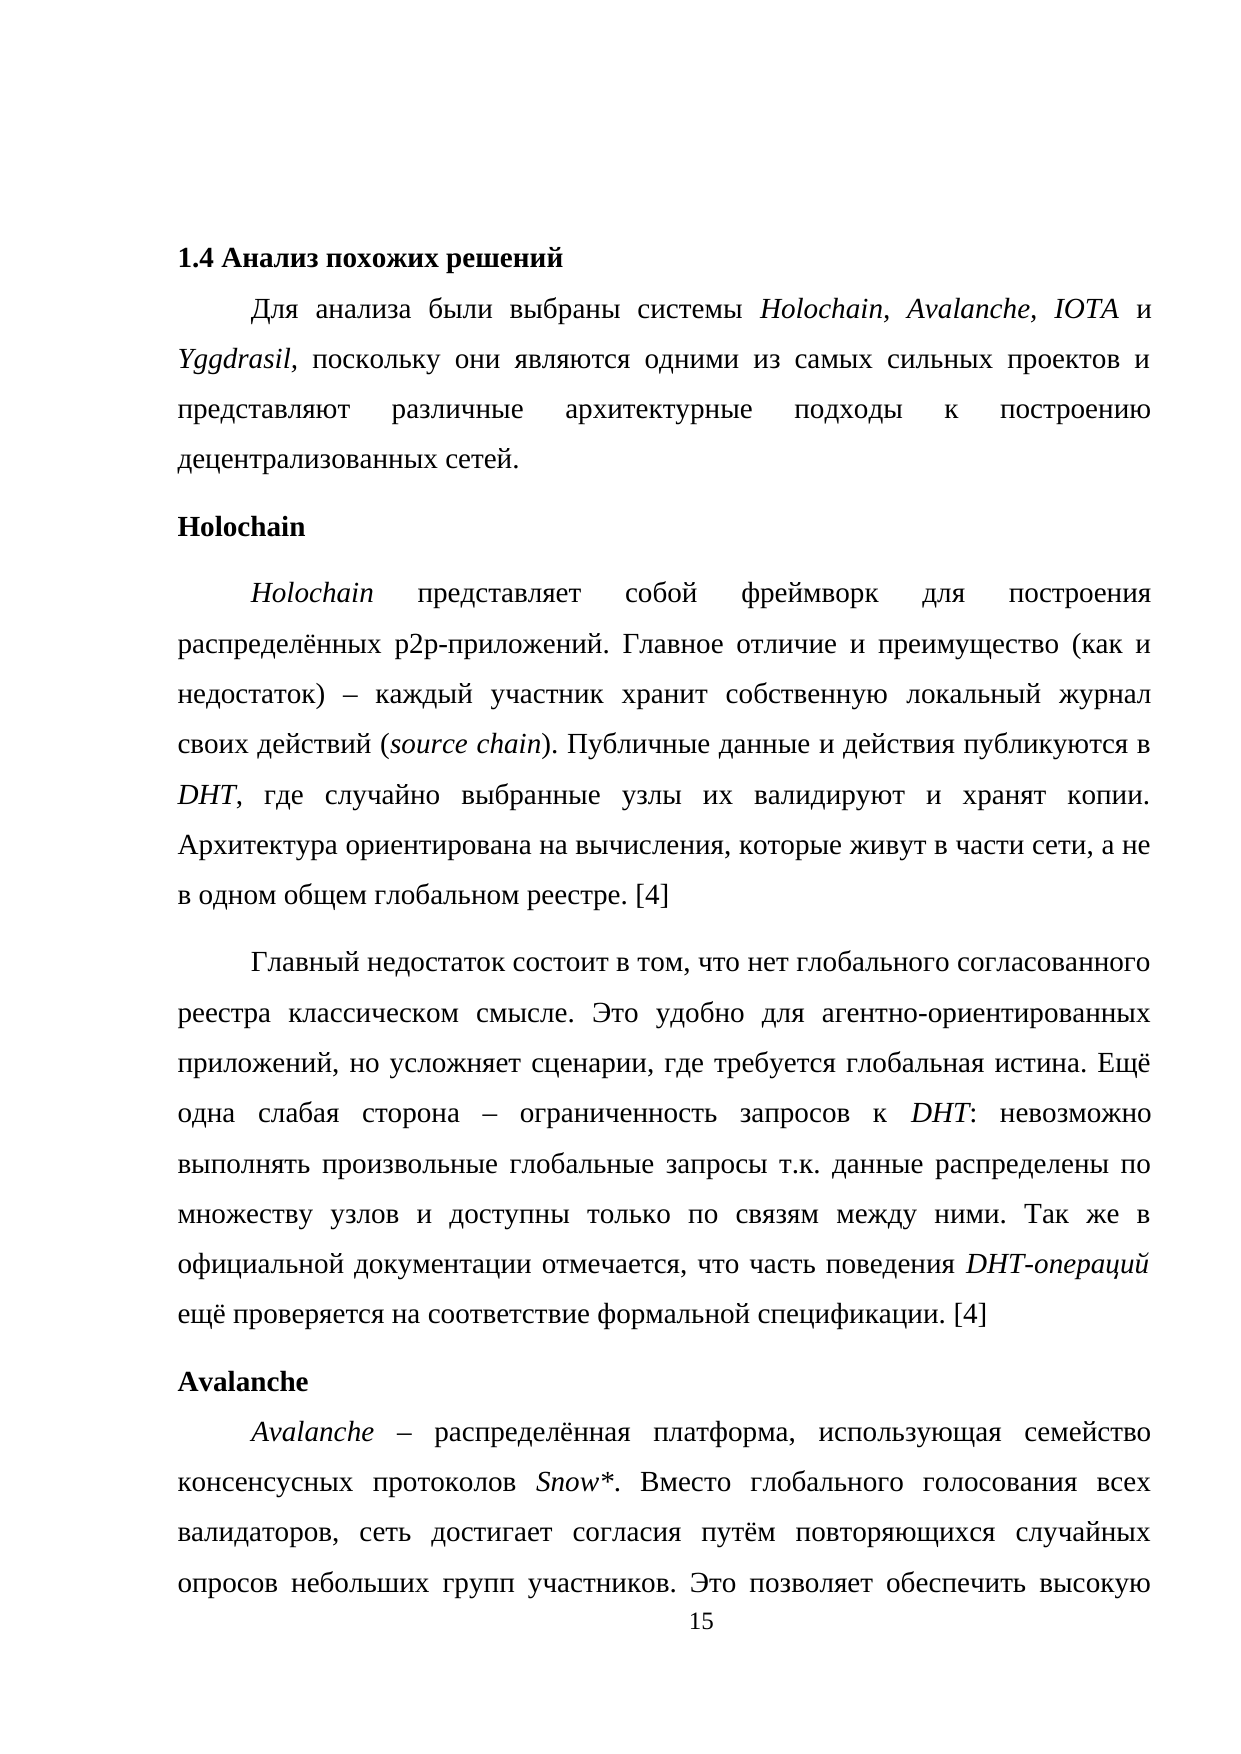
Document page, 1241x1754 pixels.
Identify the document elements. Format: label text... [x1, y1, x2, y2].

text Avalanche Avalanche – распределённая платформа, использующая семейство консенсусных протоколов Snow*. Вместо глобального голосования всех валидаторов, сеть достигает согласия путём повторяющихся случайных опросов небольших групп участников. Это позволяет обеспечить высокую [177, 1364, 1152, 1598]
text Holochain представляет собой фреймворк для построения распределённых p2p-приложений. Главное отличие и преимущество (как и недостаток) – каждый участник хранит собственную локальный журнал своих действий (source chain). Публичные данные и действия публикуются в DHT, где случайно выбранные узлы их валидируют и хранят копии. Архитектура ориентирована на вычисления, которые живут в части сети, а не в одном общем глобальном реестре. [4] [177, 576, 1152, 911]
text 1.4 Анализ похожих решений [177, 240, 1152, 274]
text Для анализа были выбраны системы Holochain, Avalanche, IOTA и Yggdrasil, поскольку они являются одними из самых сильных проектов и представляют различные архитектурные подходы к построению децентрализованных сетей. [177, 291, 1152, 475]
text Главный недостаток состоит в том, что нет глобального согласованного реестра классическом смысле. Это удобно для агентно-ориентированных приложений, но усложняет сценарии, где требуется глобальная истина. Ещё одна слабая сторона – ограниченность запросов к DHT: невозможно выполнять произвольные глобальные запросы т.к. данные распределены по множеству узлов и доступны только по связям между ними. Так же в официальной документации отмечается, что часть поведения DHT-операций ещё проверяется на соответствие формальной спецификации. [4] [177, 944, 1152, 1330]
text Holochain [177, 509, 1152, 542]
